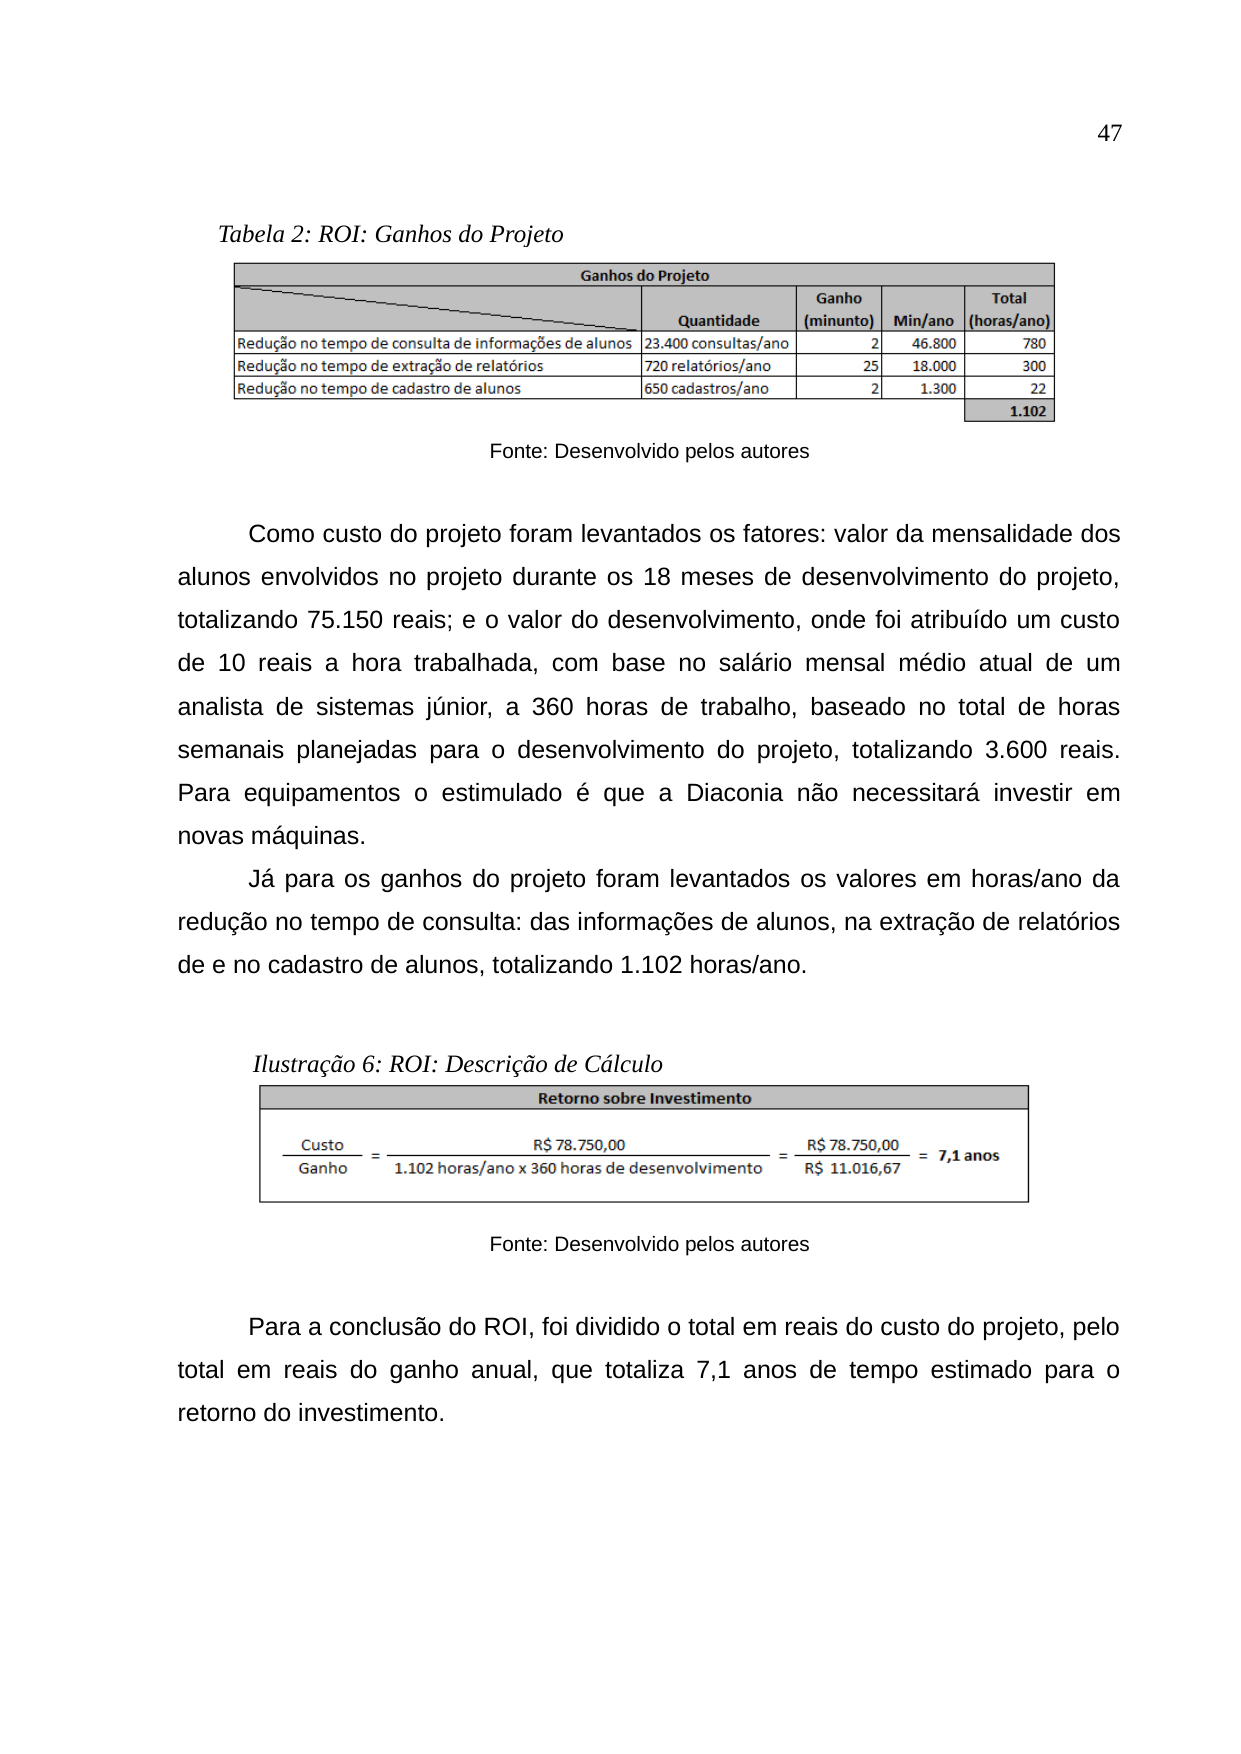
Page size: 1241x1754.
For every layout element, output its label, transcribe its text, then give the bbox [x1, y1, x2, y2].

text Tabela 2: ROI: Ganhos do Projeto [218, 219, 1082, 247]
picture [217, 247, 1073, 440]
picture [252, 1077, 1039, 1212]
text Fonte: Desenvolvido pelos autores [177, 1036, 1122, 1256]
text Fonte: Desenvolvido pelos autores [177, 207, 1122, 463]
text Já para os ganhos do projeto foram levantados os valores em horas/ano da redução no tempo de consulta: das informações de alunos, na extração de relatórios de e no cadastro de alunos, totalizando 1.102 horas/ano. [177, 864, 1122, 979]
text Como custo do projeto foram levantados os fatores: valor da mensalidade dos alunos envolvidos no projeto durante os 18 meses de desenvolvimento do projeto, totalizando 75.150 reais; e o valor do desenvolvimento, onde foi atribuído um custo de 10 reais a hora trabalhada, com base no salário mensal médio atual de um analista de sistemas júnior, a 360 horas de trabalho, baseado no total de horas semanais planejadas para o desenvolvimento do projeto, totalizando 3.600 reais. Para equipamentos o estimulado é que a Diaconia não necessitará investir em novas máquinas. [177, 519, 1122, 849]
text Ilustração 6: ROI: Descrição de Cálculo [253, 1049, 1046, 1077]
text Para a conclusão do ROI, foi dividido o total em reais do custo do projeto, pelo total em reais do ganho anual, que totaliza 7,1 anos de tempo estimado para o retorno do investimento. [177, 1312, 1122, 1427]
